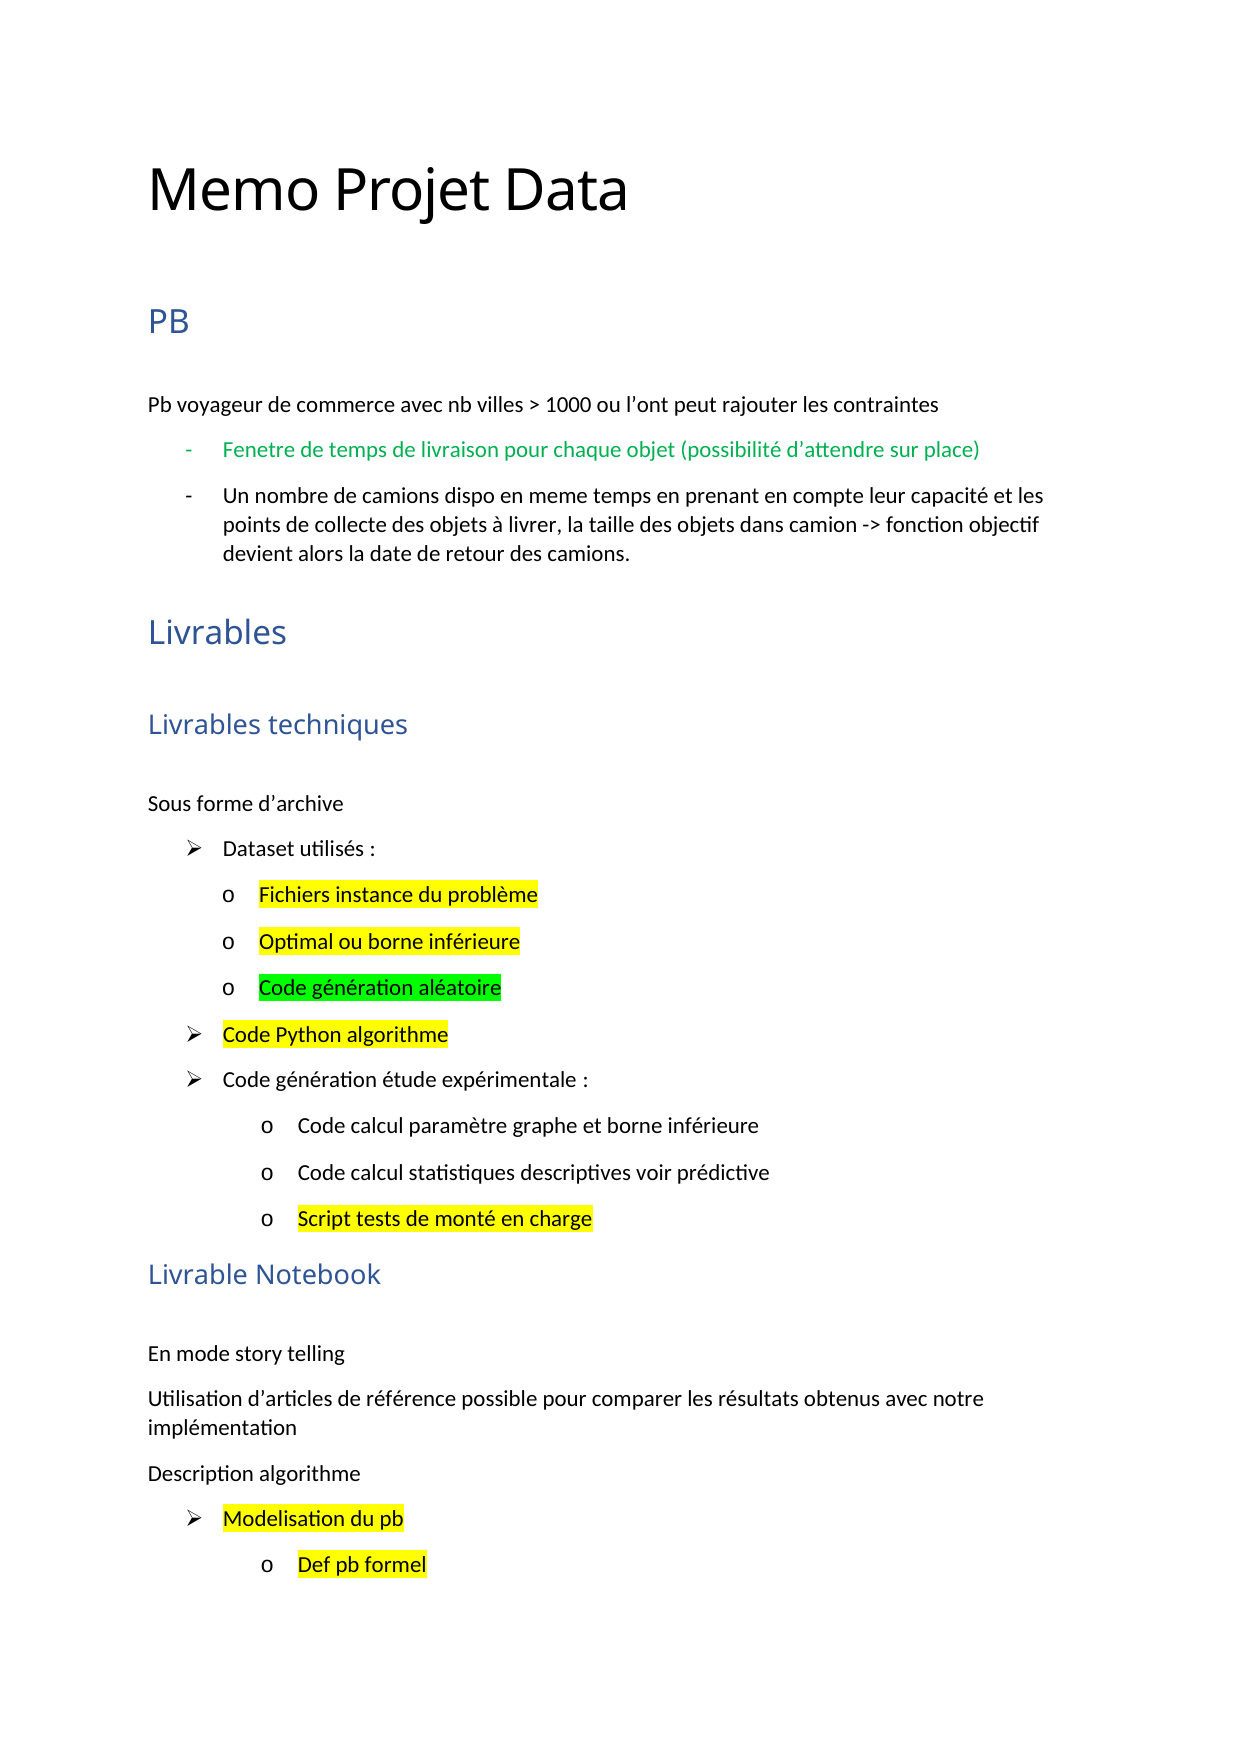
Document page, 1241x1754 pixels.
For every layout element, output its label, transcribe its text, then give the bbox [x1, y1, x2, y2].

subtitle Livrables techniques [148, 706, 1093, 742]
list Def pb formel [260, 1550, 1093, 1579]
list Fenetre de temps de livraison pour chaque objet (possibilité d’attendre sur place) [185, 435, 1093, 463]
list Code génération aléatoire [221, 973, 1093, 1003]
subtitle Livrable Notebook [148, 1255, 1093, 1292]
text Memo Projet Data [148, 148, 1093, 227]
list Script tests de monté en charge [260, 1204, 1093, 1234]
list Modelisation du pb [185, 1504, 1093, 1532]
subtitle Livrables [148, 609, 1093, 654]
list Code Python algorithme [185, 1020, 1093, 1048]
list Fichiers instance du problème [221, 880, 1093, 909]
list Dataset utilisés : [185, 834, 1093, 863]
list Code calcul statistiques descriptives voir prédictive [260, 1158, 1093, 1187]
list Un nombre de camions dispo en meme temps en prenant en compte leur capacité et les points de collecte des objets à livrer, la taille des objets dans camion -> fonction objectif devient alors la date de retour des camions. [185, 481, 1093, 567]
text Pb voyageur de commerce avec nb villes > 1000 ou l’ont peut rajouter les contraintes [148, 390, 1093, 418]
list Code calcul paramètre graphe et borne inférieure [260, 1111, 1093, 1140]
list Optimal ou borne inférieure [221, 927, 1093, 956]
text Utilisation d’articles de référence possible pour comparer les résultats obtenus avec notre implémentation [148, 1384, 1093, 1441]
list Code génération étude expérimentale : [185, 1066, 1093, 1094]
text Sous forme d’archive [148, 789, 1093, 817]
subtitle PB [148, 298, 1093, 343]
text En mode story telling [148, 1339, 1093, 1367]
text Description algorithme [148, 1459, 1093, 1487]
